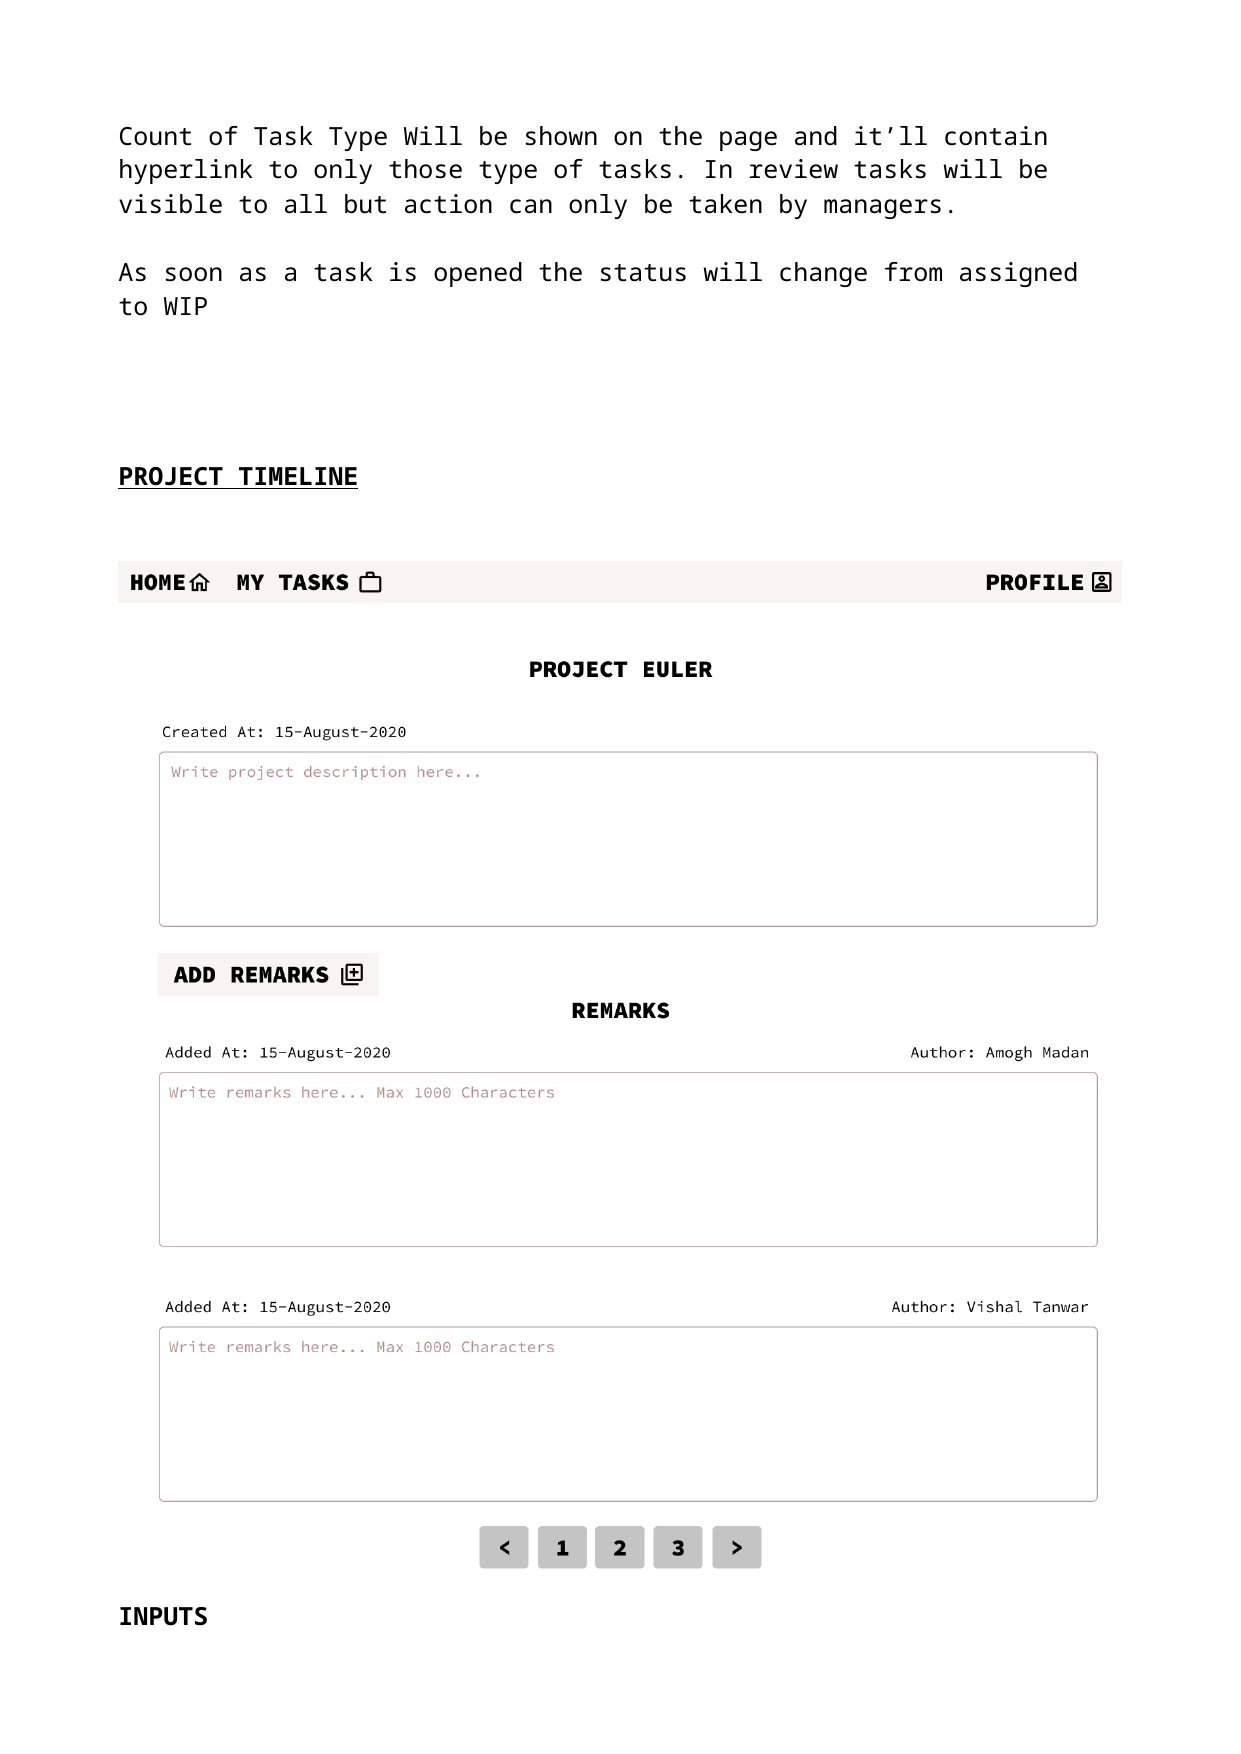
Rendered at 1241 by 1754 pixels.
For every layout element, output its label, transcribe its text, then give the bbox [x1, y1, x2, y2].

text As soon as a task is opened the status will change from assigned to WIP [118, 254, 1122, 322]
text Count of Task Type Will be shown on the page and it’ll contain hyperlink to only those type of tasks. In review tasks will be visible to all but action can only be taken by managers. [118, 118, 1122, 220]
picture [118, 561, 1123, 1599]
text PROJECT TIMELINE [118, 459, 1122, 493]
text INPUTS [118, 1599, 1122, 1633]
